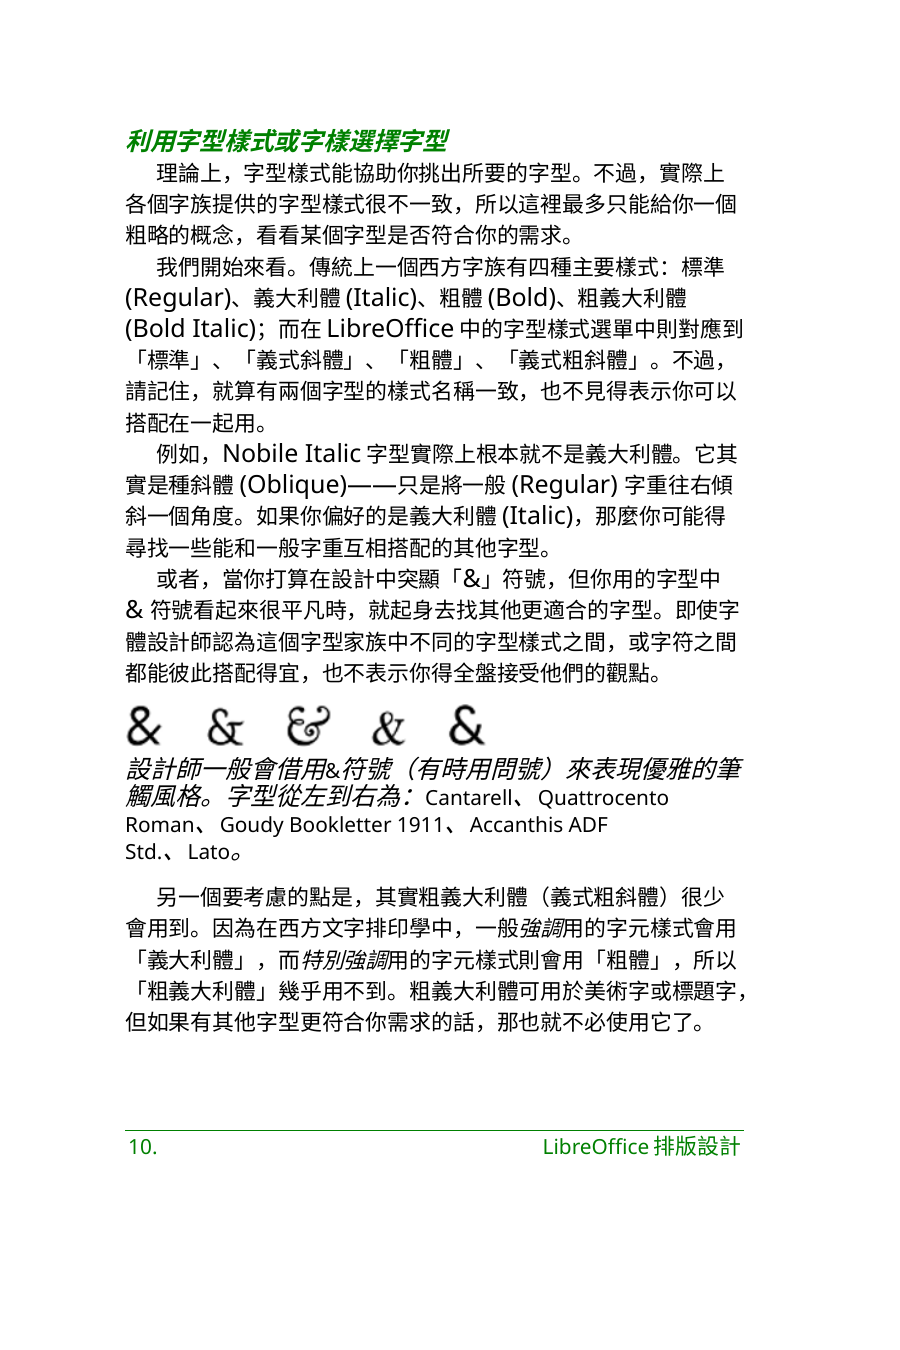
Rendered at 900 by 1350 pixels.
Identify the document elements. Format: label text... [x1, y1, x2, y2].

text 或者，當你打算在設計中突顯「&」符號，但你用的字型中 & 符號看起來很平凡時，就起身去找其他更適合的字型。即使字體設計師認為這個字型家族中不同的字型樣式之間，或字符之間都能彼此搭配得宜，也不表示你得全盤接受他們的觀點。 [125, 562, 744, 687]
text 另一個要考慮的點是，其實粗義大利體（義式粗斜體）很少會用到。因為在西方文字排印學中，一般強調用的字元樣式會用「義大利體」，而特別強調用的字元樣式則會用「粗體」，所以「粗義大利體」幾乎用不到。粗義大利體可用於美術字或標題字，但如果有其他字型更符合你需求的話，那也就不必使用它了。 [125, 881, 744, 1037]
text 我們開始來看。傳統上一個西方字族有四種主要樣式：標準 (Regular)、義大利體 (Italic)、粗體 (Bold)、粗義大利體 (Bold Italic)；而在LibreOffice中的字型樣式選單中則對應到「標準」、「義式斜體」、「粗體」、「義式粗斜體」。不過，請記住，就算有兩個字型的樣式名稱一致，也不見得表示你可以搭配在一起用。 [125, 250, 744, 437]
picture [125, 703, 488, 747]
subtitle 利用字型樣式或字樣選擇字型 [125, 125, 744, 156]
table_header [125, 703, 744, 749]
table_cell 設計師一般會借用&符號（有時用問號）來表現優雅的筆觸風格。字型從左到右為：Cantarell、Quattrocento Roman、Goudy Bookletter 1911、Accanthis ADF Std.、Lato。 [125, 749, 744, 865]
text 例如，Nobile Italic字型實際上根本就不是義大利體。它其實是種斜體 (Oblique)——只是將一般 (Regular) 字重往右傾斜一個角度。如果你偏好的是義大利體 (Italic)，那麼你可能得尋找一些能和一般字重互相搭配的其他字型。 [125, 437, 744, 562]
text 理論上，字型樣式能協助你挑出所要的字型。不過，實際上各個字族提供的字型樣式很不一致，所以這裡最多只能給你一個粗略的概念，看看某個字型是否符合你的需求。 [125, 156, 744, 250]
